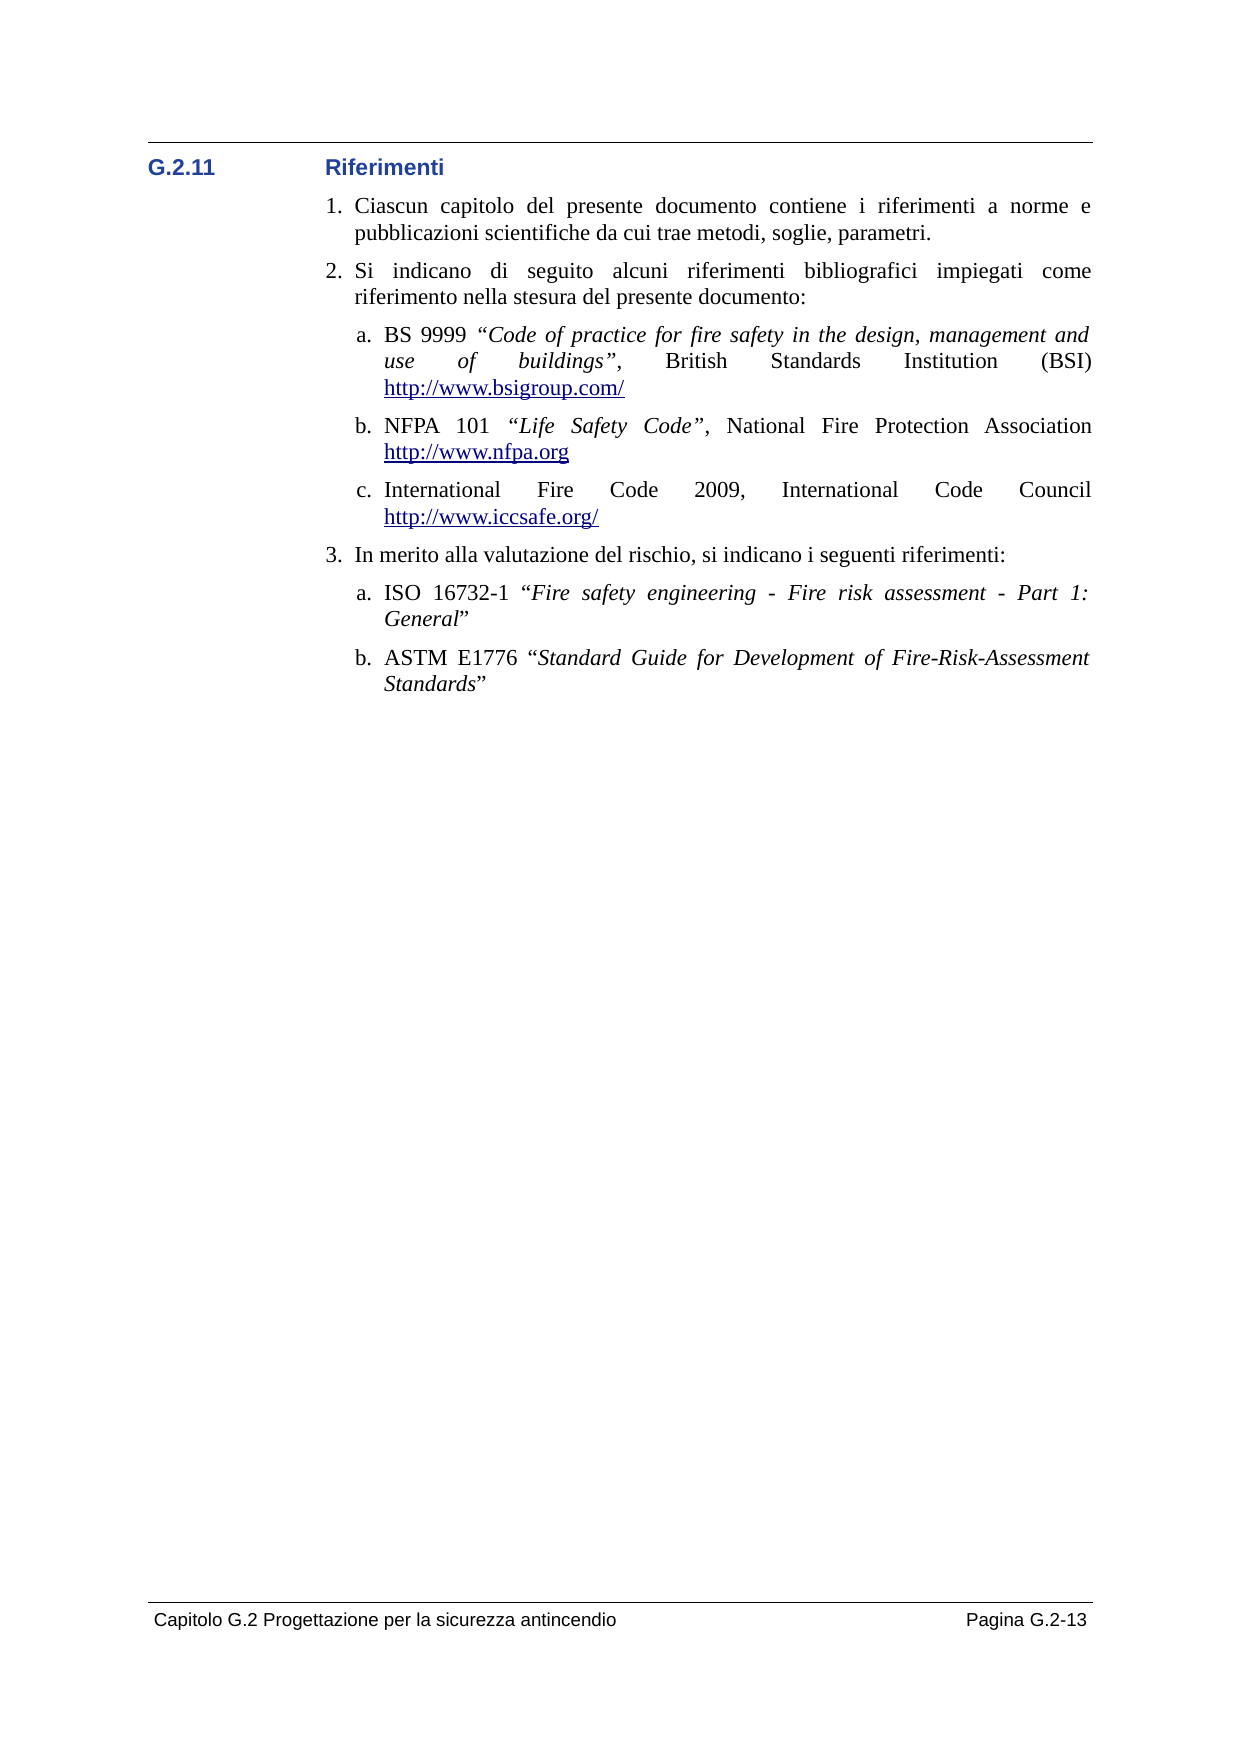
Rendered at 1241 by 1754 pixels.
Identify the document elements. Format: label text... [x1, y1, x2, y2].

list International Fire Code 2009, International Code Council http://www.iccsafe.org/ [372, 476, 1093, 529]
list ASTM E1776 “Standard Guide for Development of Fire-Risk-Assessment Standards” [372, 643, 1093, 696]
list Si indicano di seguito alcuni riferimenti bibliografici impiegati come riferimento nella stesura del presente documento: [342, 257, 1093, 309]
list In merito alla valutazione del rischio, si indicano i seguenti riferimenti: [342, 541, 1093, 567]
list Ciascun capitolo del presente documento contiene i riferimenti a norme e pubblicazioni scientifiche da cui trae metodi, soglie, parametri. [342, 192, 1093, 245]
list BS 9999 “Code of practice for fire safety in the design, management and use of buildings”, British Standards Institution (BSI) http://www.bsigroup.com/ [372, 321, 1093, 400]
list NFPA 101 “Life Safety Code”, National Fire Protection Association http://www.nfpa.org [372, 412, 1093, 465]
subtitle Riferimenti [148, 143, 1093, 180]
list ISO 16732-1 “Fire safety engineering - Fire risk assessment - Part 1: General” [372, 579, 1093, 632]
